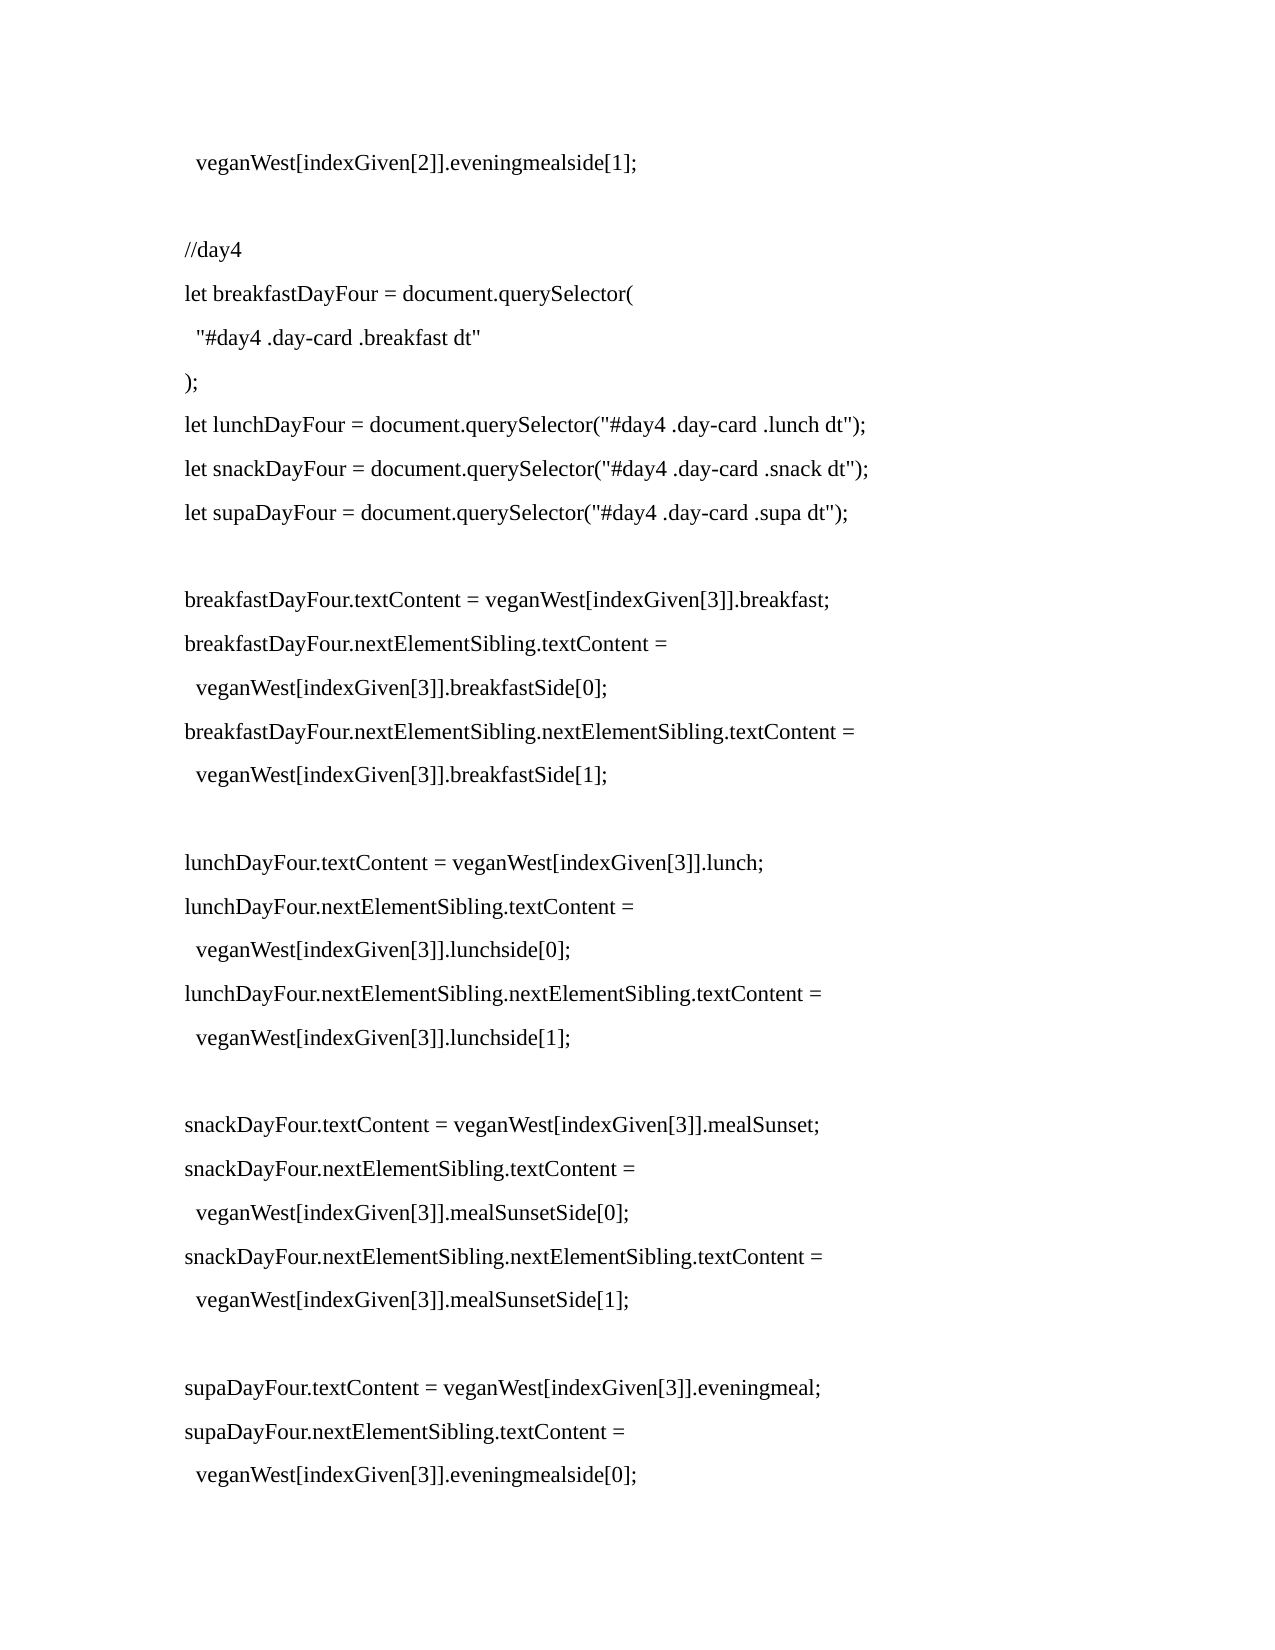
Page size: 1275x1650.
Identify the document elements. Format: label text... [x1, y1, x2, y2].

text veganWest[indexGiven[2]].eveningmealside[1]; [150, 150, 1125, 175]
text snackDayFour.nextElementSibling.textContent = [150, 1156, 1125, 1182]
text let supaDayFour = document.querySelector("#day4 .day-card .supa dt"); [150, 500, 1125, 525]
text veganWest[indexGiven[3]].lunchside[0]; [150, 937, 1125, 963]
text veganWest[indexGiven[3]].mealSunsetSide[0]; [150, 1200, 1125, 1225]
text let lunchDayFour = document.querySelector("#day4 .day-card .lunch dt"); [150, 412, 1125, 438]
text let snackDayFour = document.querySelector("#day4 .day-card .snack dt"); [150, 456, 1125, 482]
text lunchDayFour.nextElementSibling.nextElementSibling.textContent = [150, 981, 1125, 1007]
text ); [150, 369, 1125, 394]
text breakfastDayFour.nextElementSibling.textContent = [150, 631, 1125, 657]
text veganWest[indexGiven[3]].mealSunsetSide[1]; [150, 1287, 1125, 1313]
text breakfastDayFour.textContent = veganWest[indexGiven[3]].breakfast; [150, 587, 1125, 613]
text lunchDayFour.nextElementSibling.textContent = [150, 894, 1125, 919]
text snackDayFour.nextElementSibling.nextElementSibling.textContent = [150, 1244, 1125, 1269]
text veganWest[indexGiven[3]].lunchside[1]; [150, 1025, 1125, 1050]
text snackDayFour.textContent = veganWest[indexGiven[3]].mealSunset; [150, 1112, 1125, 1138]
text "#day4 .day-card .breakfast dt" [150, 325, 1125, 350]
text let breakfastDayFour = document.querySelector( [150, 281, 1125, 307]
text veganWest[indexGiven[3]].eveningmealside[0]; [150, 1462, 1125, 1488]
text supaDayFour.nextElementSibling.textContent = [150, 1419, 1125, 1444]
text veganWest[indexGiven[3]].breakfastSide[1]; [150, 762, 1125, 788]
text supaDayFour.textContent = veganWest[indexGiven[3]].eveningmeal; [150, 1375, 1125, 1400]
text breakfastDayFour.nextElementSibling.nextElementSibling.textContent = [150, 719, 1125, 744]
text //day4 [150, 237, 1125, 263]
text lunchDayFour.textContent = veganWest[indexGiven[3]].lunch; [150, 850, 1125, 875]
text veganWest[indexGiven[3]].breakfastSide[0]; [150, 675, 1125, 700]
